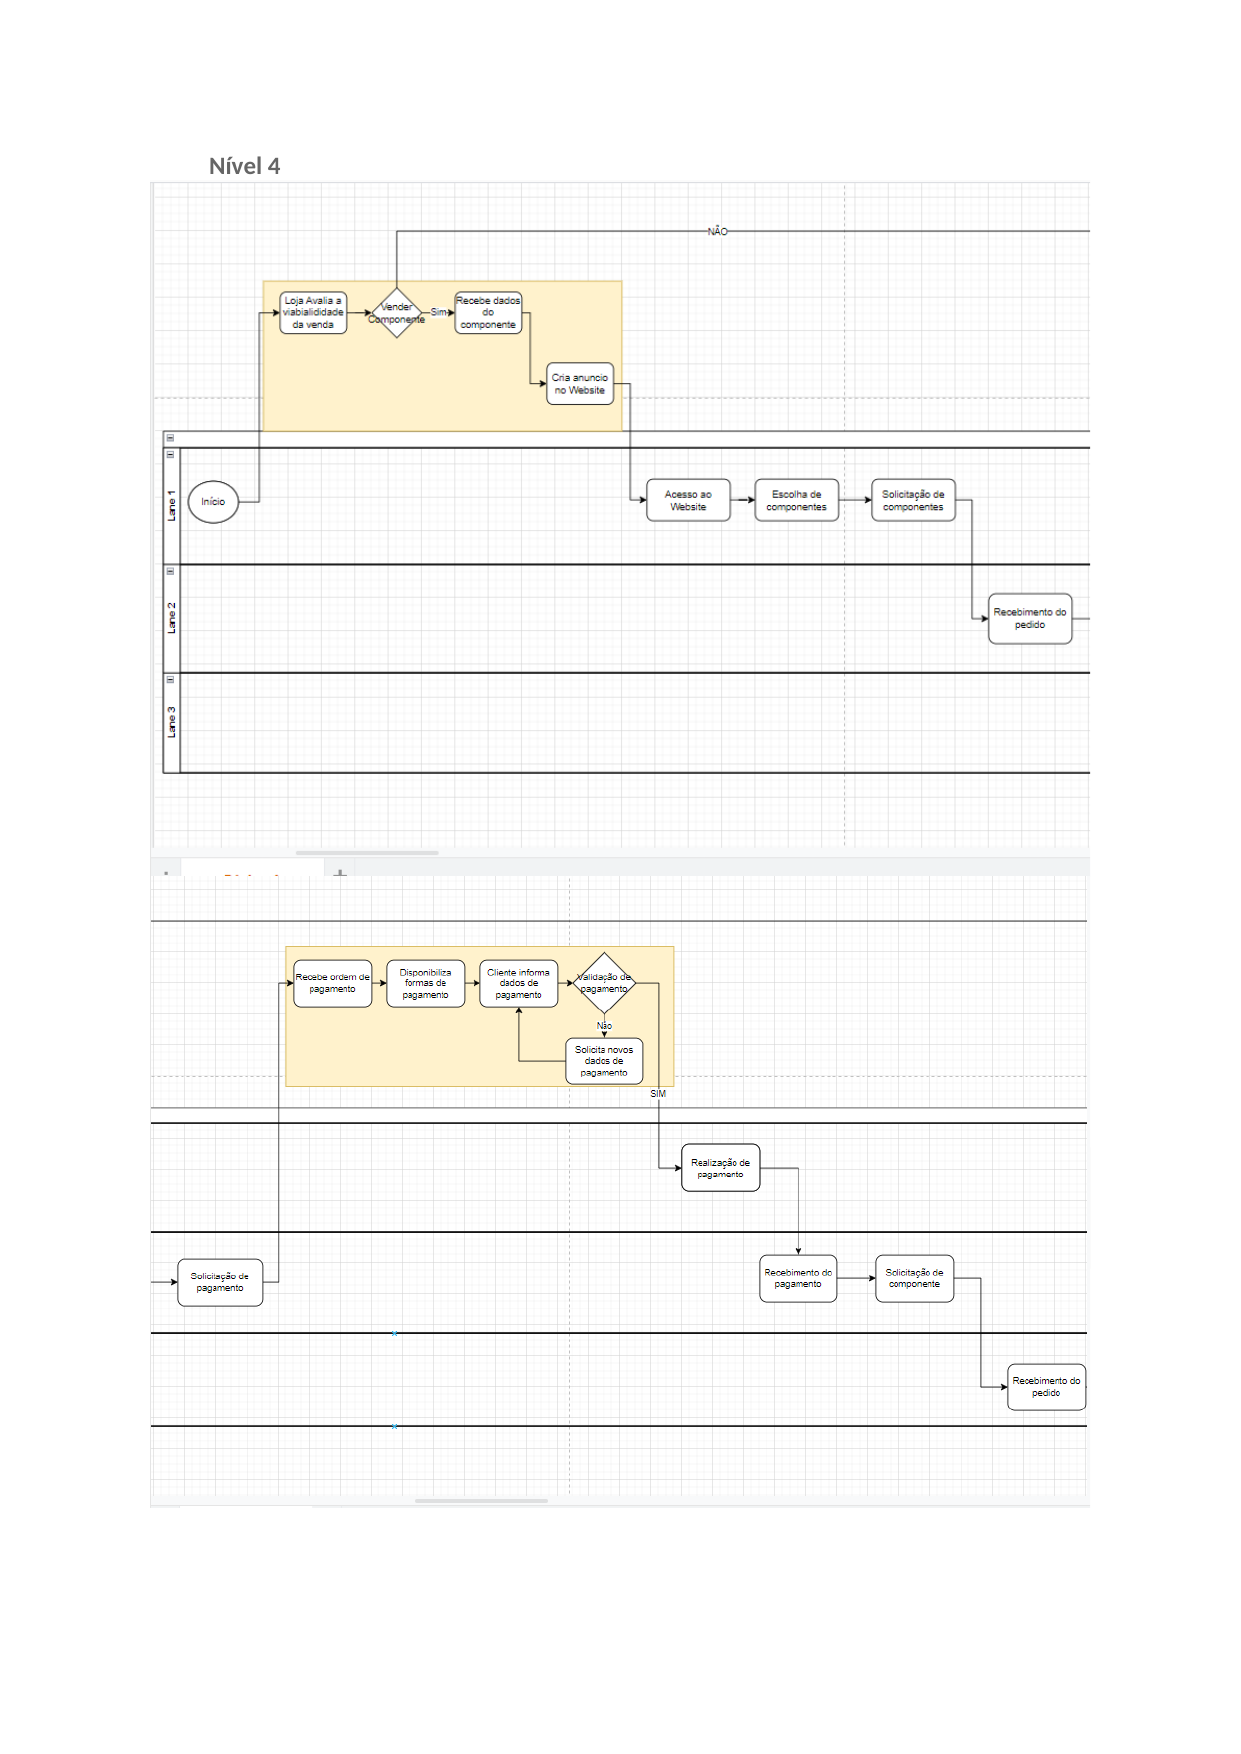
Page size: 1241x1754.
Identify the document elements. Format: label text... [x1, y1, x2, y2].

picture [150, 180, 1091, 1508]
subtitle Nível 4 [150, 150, 1090, 180]
